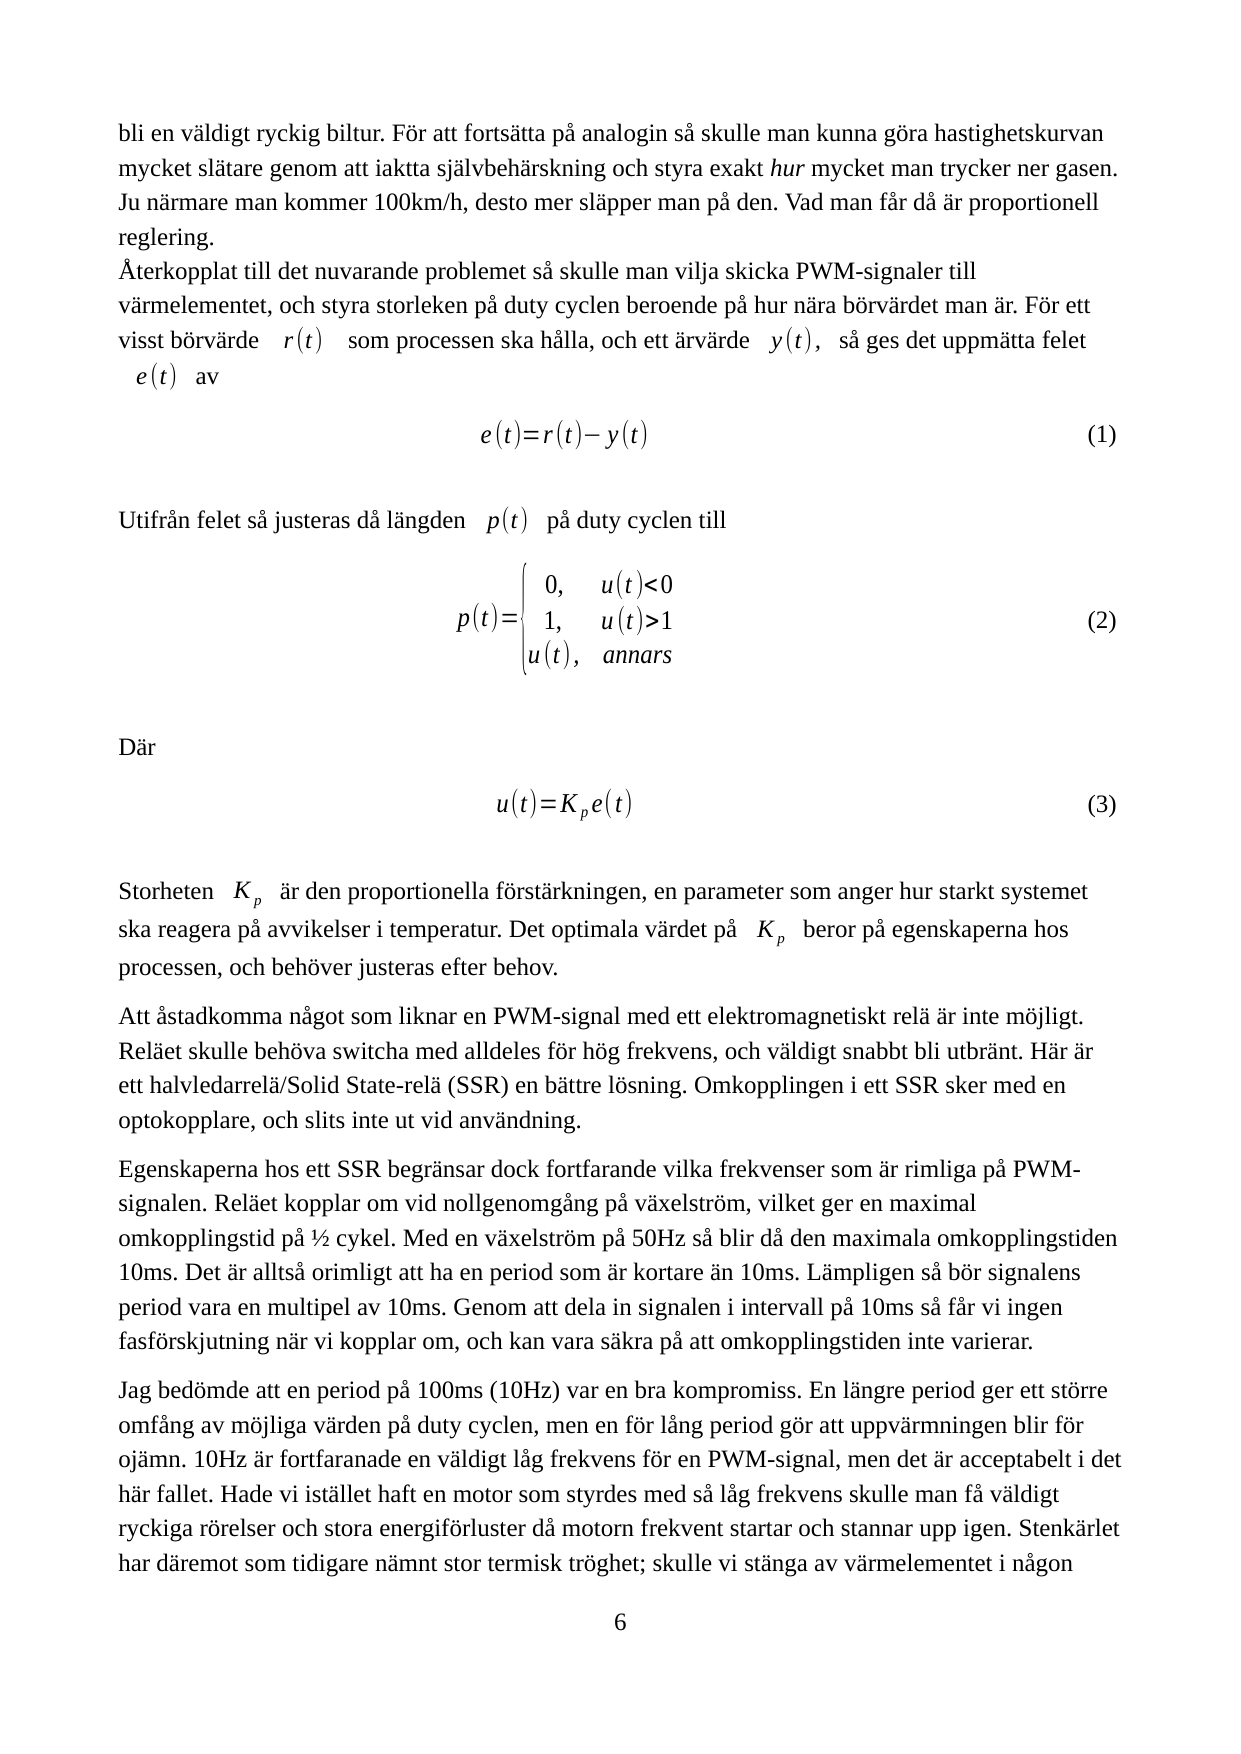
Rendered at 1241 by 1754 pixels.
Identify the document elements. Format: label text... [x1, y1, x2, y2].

table_header [118, 781, 1010, 827]
table_header (1) [1010, 412, 1122, 456]
text Storhetenär den proportionella förstärkningen, en parameter som anger hur starkt systemet ska reagera på avvikelser i temperatur. Det optimala värdet påberor på egenskaperna hos processen, och behöver justeras efter behov. [118, 876, 1122, 981]
table_header [118, 412, 1010, 456]
text Att åstadkomma något som liknar en PWM-signal med ett elektromagnetiskt relä är inte möjligt. Reläet skulle behöva switcha med alldeles för hög frekvens, och väldigt snabbt bli utbränt. Här är ett halvledarrelä/Solid State-relä (SSR) en bättre lösning. Omkopplingen i ett SSR sker med en optokopplare, och slits inte ut vid användning. [118, 1001, 1122, 1134]
table_header (3) [1010, 781, 1122, 827]
text Utifrån felet så justeras då längdenpå duty cyclen till [118, 505, 1122, 535]
table_header (2) [1010, 556, 1122, 682]
table_header [118, 556, 1010, 682]
text Jag bedömde att en period på 100ms (10Hz) var en bra kompromiss. En längre period ger ett större omfång av möjliga värden på duty cyclen, men en för lång period gör att uppvärmningen blir för ojämn. 10Hz är fortfaranade en väldigt låg frekvens för en PWM-signal, men det är acceptabelt i det här fallet. Hade vi istället haft en motor som styrdes med så låg frekvens skulle man få väldigt ryckiga rörelser och stora energiförluster då motorn frekvent startar och stannar upp igen. Stenkärlet har däremot som tidigare nämnt stor termisk tröghet; skulle vi stänga av värmelementet i någon [118, 1375, 1122, 1577]
text Där [118, 732, 1122, 760]
text bli en väldigt ryckig biltur. För att fortsätta på analogin så skulle man kunna göra hastighetskurvan mycket slätare genom att iaktta självbehärskning och styra exakt hur mycket man trycker ner gasen. Ju närmare man kommer 100km/h, desto mer släpper man på den. Vad man får då är proportionell reglering. Återkopplat till det nuvarande problemet så skulle man vilja skicka PWM-signaler till värmelementet, och styra storleken på duty cyclen beroende på hur nära börvärdet man är. För ett visst börvärde som processen ska hålla, och ett ärvärdeså ges det uppmätta feletav [118, 118, 1122, 392]
text Egenskaperna hos ett SSR begränsar dock fortfarande vilka frekvenser som är rimliga på PWM-signalen. Reläet kopplar om vid nollgenomgång på växelström, vilket ger en maximal omkopplingstid på ½ cykel. Med en växelström på 50Hz så blir då den maximala omkopplingstiden 10ms. Det är alltså orimligt att ha en period som är kortare än 10ms. Lämpligen så bör signalens period vara en multipel av 10ms. Genom att dela in signalen i intervall på 10ms så får vi ingen fasförskjutning när vi kopplar om, och kan vara säkra på att omkopplingstiden inte varierar. [118, 1154, 1122, 1355]
